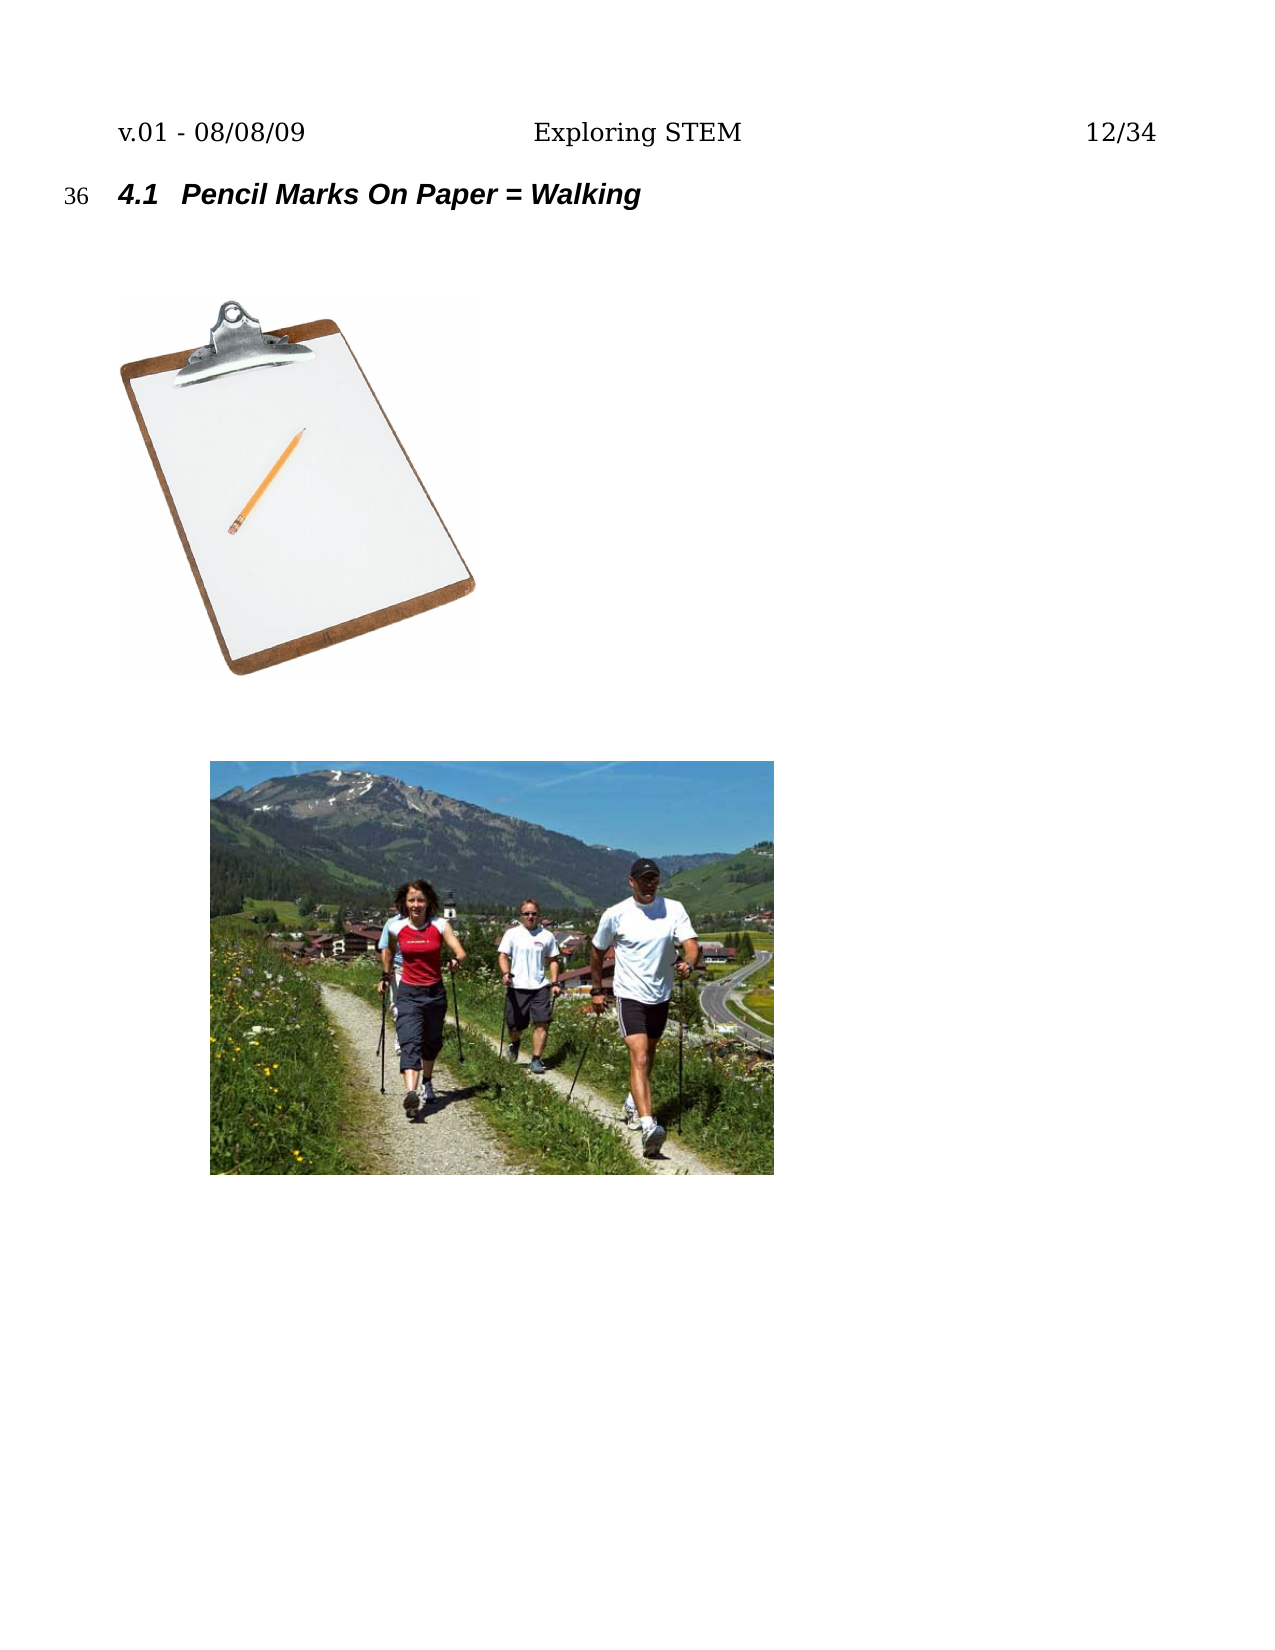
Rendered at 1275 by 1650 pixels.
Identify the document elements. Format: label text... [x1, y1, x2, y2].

subtitle Pencil Marks On Paper = Walking [118, 177, 1157, 210]
picture [210, 761, 774, 1175]
picture [118, 298, 478, 678]
